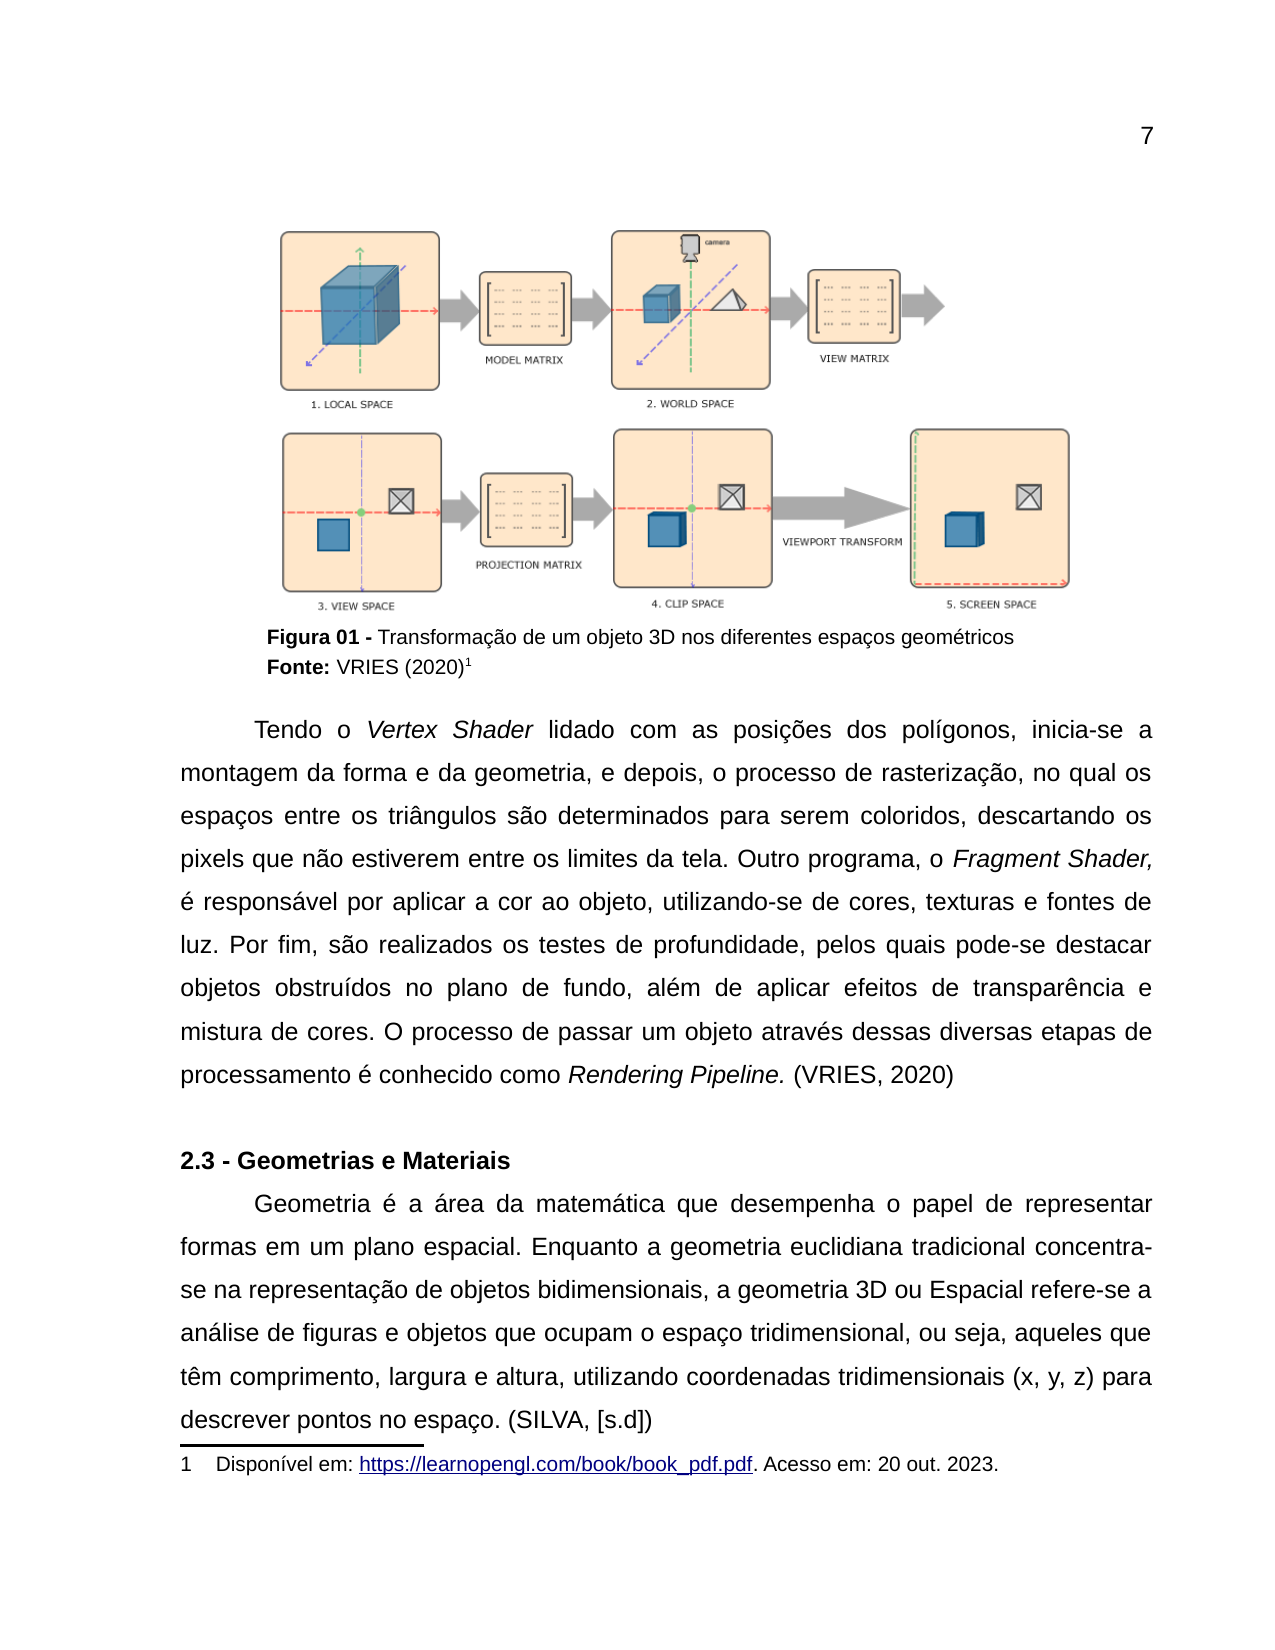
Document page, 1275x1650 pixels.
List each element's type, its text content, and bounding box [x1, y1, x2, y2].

text Fonte: VRIES (2020) [180, 655, 1154, 679]
picture [267, 222, 1086, 625]
text Disponível em: https://learnopengl.com/book/book_pdf.pdf. Acesso em: 20 out. 2023. [180, 1452, 1154, 1476]
text Figura 01 - Transformação de um objeto 3D nos diferentes espaços geométricos [180, 209, 1154, 649]
text Tendo o Vertex Shader lidado com as posições dos polígonos, inicia-se a montagem da forma e da geometria, e depois, o processo de rasterização, no qual os espaços entre os triângulos são determinados para serem coloridos, descartando os pixels que não estiverem entre os limites da tela. Outro programa, o Fragment Shader, é responsável por aplicar a cor ao objeto, utilizando-se de cores, texturas e fontes de luz. Por fim, são realizados os testes de profundidade, pelos quais pode-se destacar objetos obstruídos no plano de fundo, além de aplicar efeitos de transparência e mistura de cores. O processo de passar um objeto através dessas diversas etapas de processamento é conhecido como Rendering Pipeline. (VRIES, 2020) [180, 715, 1154, 1088]
subtitle 2.3 - Geometrias e Materiais [180, 1146, 1154, 1175]
text Geometria é a área da matemática que desempenha o papel de representar formas em um plano espacial. Enquanto a geometria euclidiana tradicional concentra-se na representação de objetos bidimensionais, a geometria 3D ou Espacial refere-se a análise de figuras e objetos que ocupam o espaço tridimensional, ou seja, aqueles que têm comprimento, largura e altura, utilizando coordenadas tridimensionais (x, y, z) para descrever pontos no espaço. (SILVA, [s.d]) [180, 1189, 1154, 1433]
